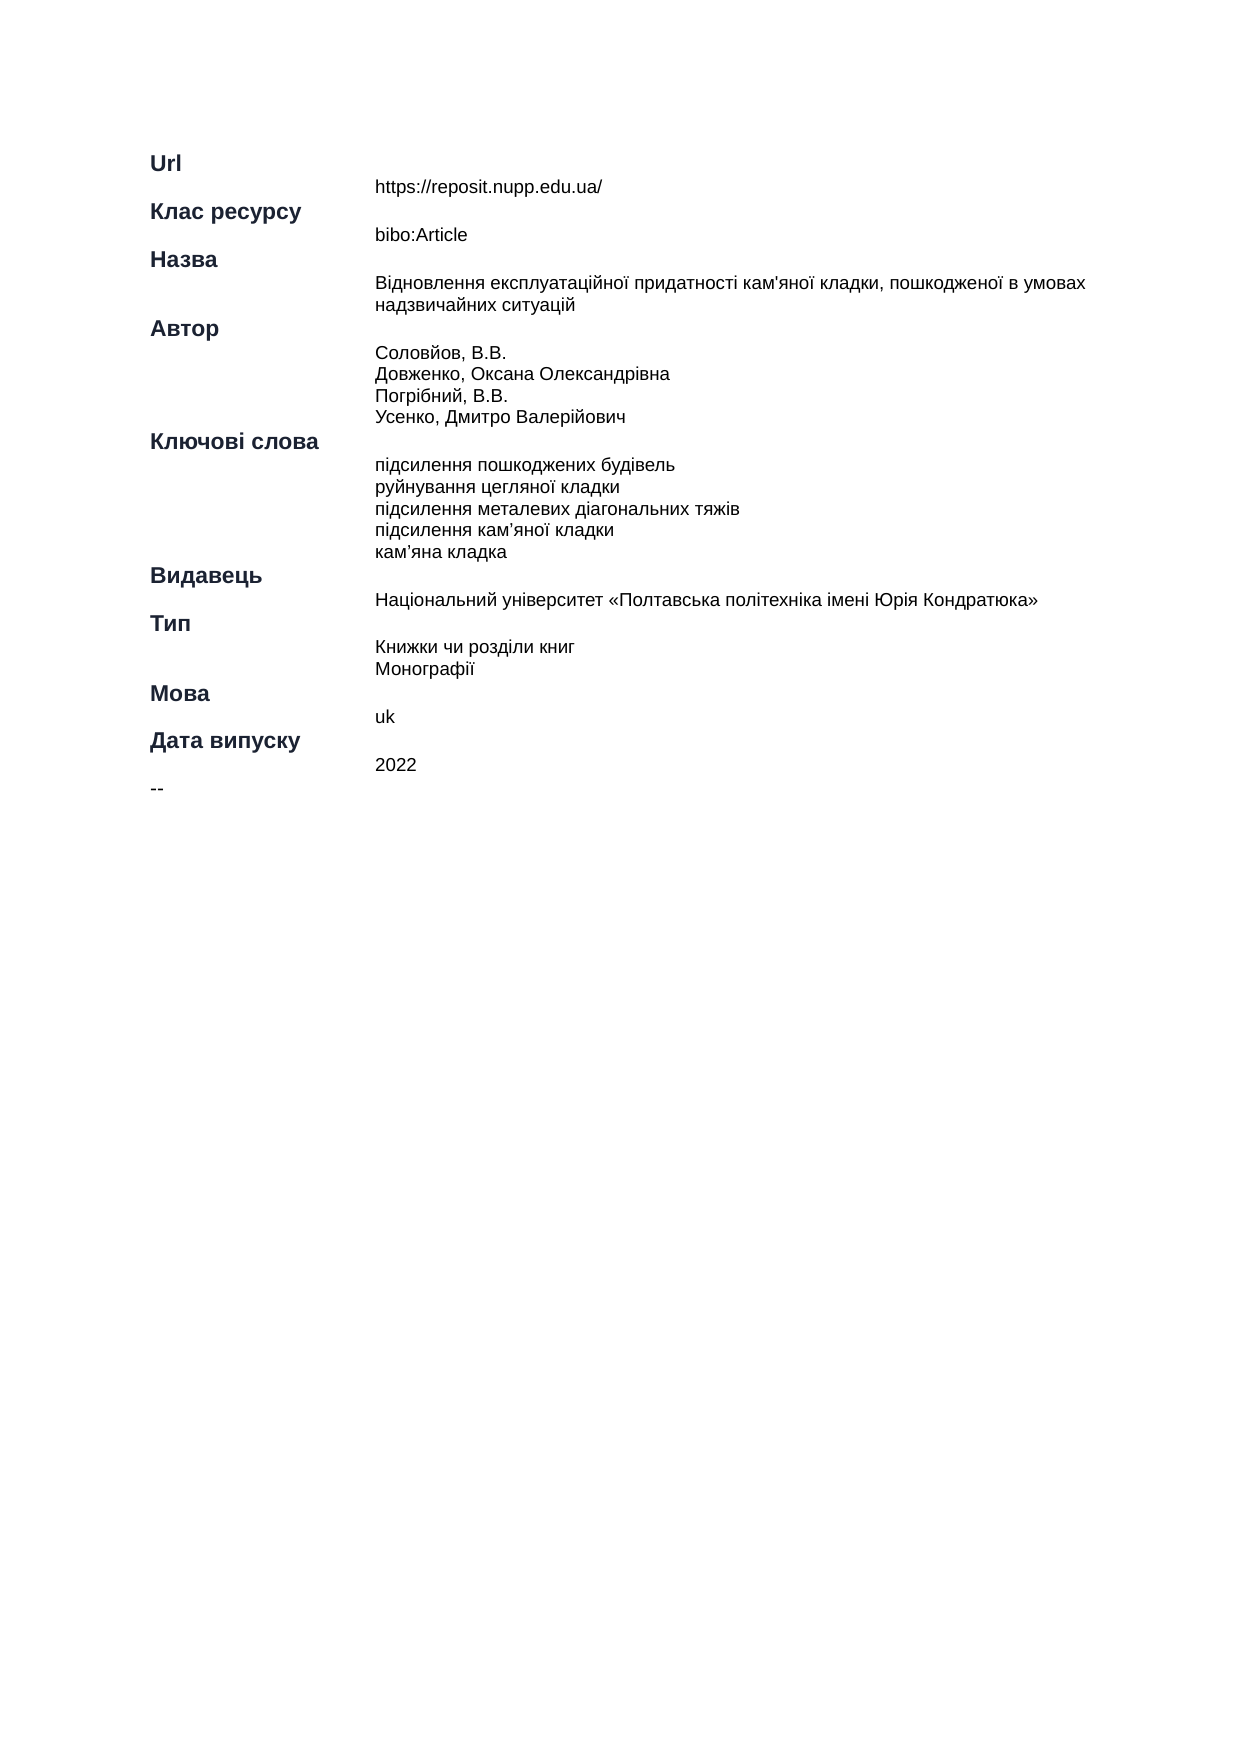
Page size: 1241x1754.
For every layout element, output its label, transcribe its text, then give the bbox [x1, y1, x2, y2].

text uk [375, 706, 1090, 727]
text Мова [150, 679, 1090, 706]
text -- [150, 775, 1090, 799]
text Ключові слова [150, 428, 1090, 454]
text Автор [150, 315, 1090, 342]
text Довженко, Оксана Олександрівна [375, 363, 1090, 385]
text Видавець [150, 562, 1090, 588]
text bibo:Article [375, 224, 1090, 246]
text Тип [150, 610, 1090, 636]
text Url [150, 150, 1090, 176]
text https://reposit.nupp.edu.ua/ [375, 176, 1090, 198]
text 2022 [375, 754, 1090, 775]
text Відновлення експлуатаційної придатності кам'яної кладки, пошкодженої в умовах надзвичайних ситуацій [375, 272, 1090, 315]
text підсилення металевих діагональних тяжів [375, 497, 1090, 519]
text Назва [150, 246, 1090, 272]
text Книжки чи розділи книг [375, 636, 1090, 658]
text руйнування цегляної кладки [375, 476, 1090, 497]
text Соловйов, В.В. [375, 342, 1090, 363]
text підсилення кам’яної кладки [375, 519, 1090, 541]
text Погрібний, В.В. [375, 385, 1090, 406]
text Усенко, Дмитро Валерійович [375, 406, 1090, 428]
text Дата випуску [150, 727, 1090, 754]
text Монографії [375, 658, 1090, 679]
text кам’яна кладка [375, 541, 1090, 562]
text Національний університет «Полтавська політехніка імені Юрія Кондратюка» [375, 588, 1090, 610]
text Клас ресурсу [150, 198, 1090, 224]
text підсилення пошкоджених будівель [375, 454, 1090, 476]
